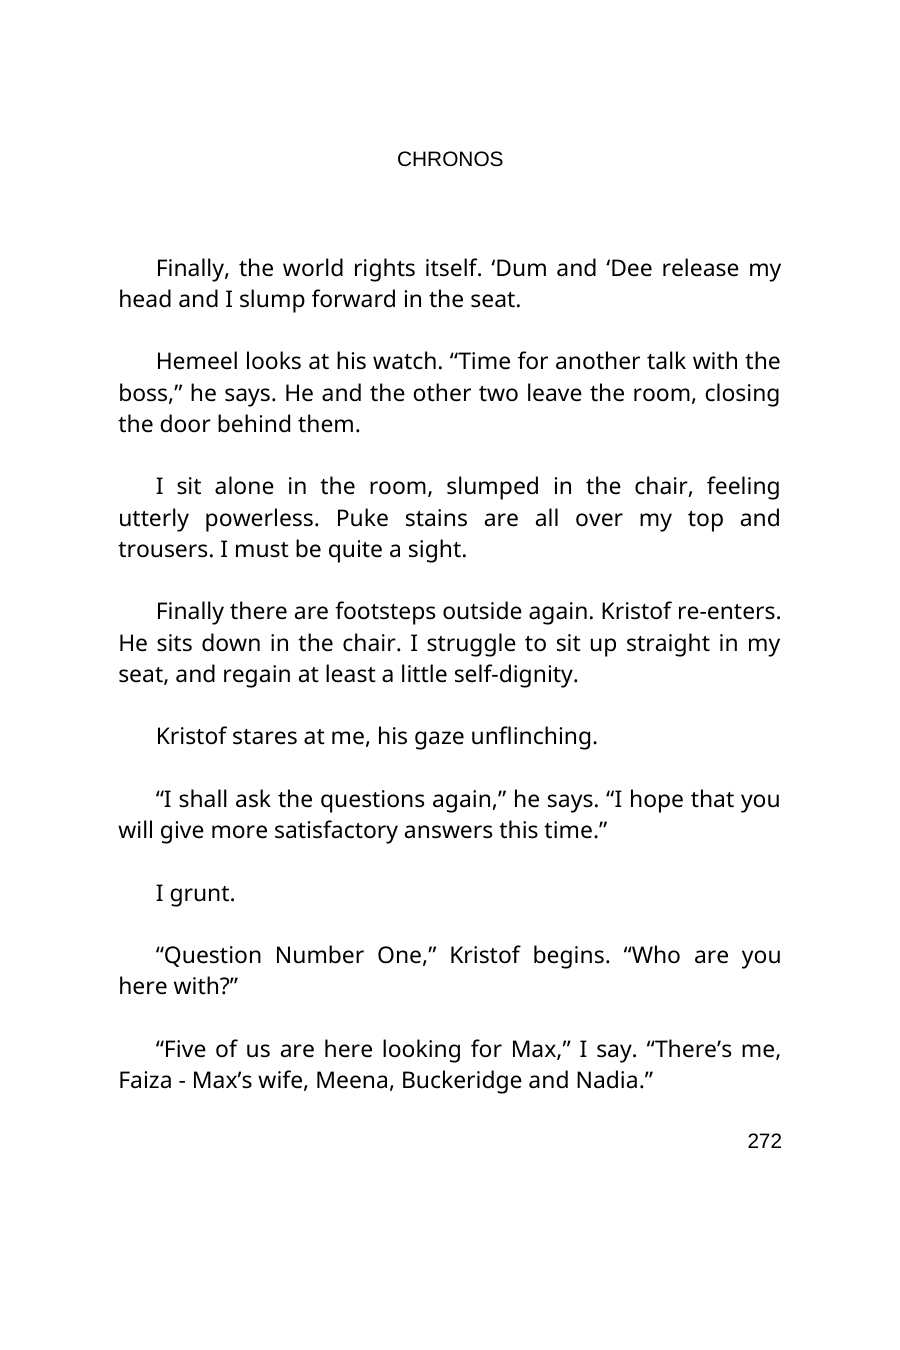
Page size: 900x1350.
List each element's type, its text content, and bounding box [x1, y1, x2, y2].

text Hemeel looks at his watch. “Time for another talk with the boss,” he says. He and the other two leave the room, closing the door behind them. [118, 345, 782, 439]
text Finally, the world rights itself. ‘Dum and ‘Dee release my head and I slump forward in the seat. [118, 251, 782, 314]
text Finally there are footsteps outside again. Kristof re-enters. He sits down in the chair. I struggle to sit up straight in my seat, and regain at least a little self-dignity. [118, 595, 782, 689]
text “Five of us are here looking for Max,” I say. “There’s me, Faiza - Max’s wife, Meena, Buckeridge and Nadia.” [118, 1033, 782, 1095]
text “I shall ask the questions again,” he says. “I hope that you will give more satisfactory answers this time.” [118, 783, 782, 845]
text I grunt. [118, 876, 782, 908]
text I sit alone in the room, slumped in the chair, feeling utterly powerless. Puke stains are all over my top and trousers. I must be quite a sight. [118, 470, 782, 564]
text “Question Number One,” Kristof begins. “Who are you here with?” [118, 939, 782, 1001]
text Kristof stares at me, his gaze unflinching. [118, 720, 782, 751]
